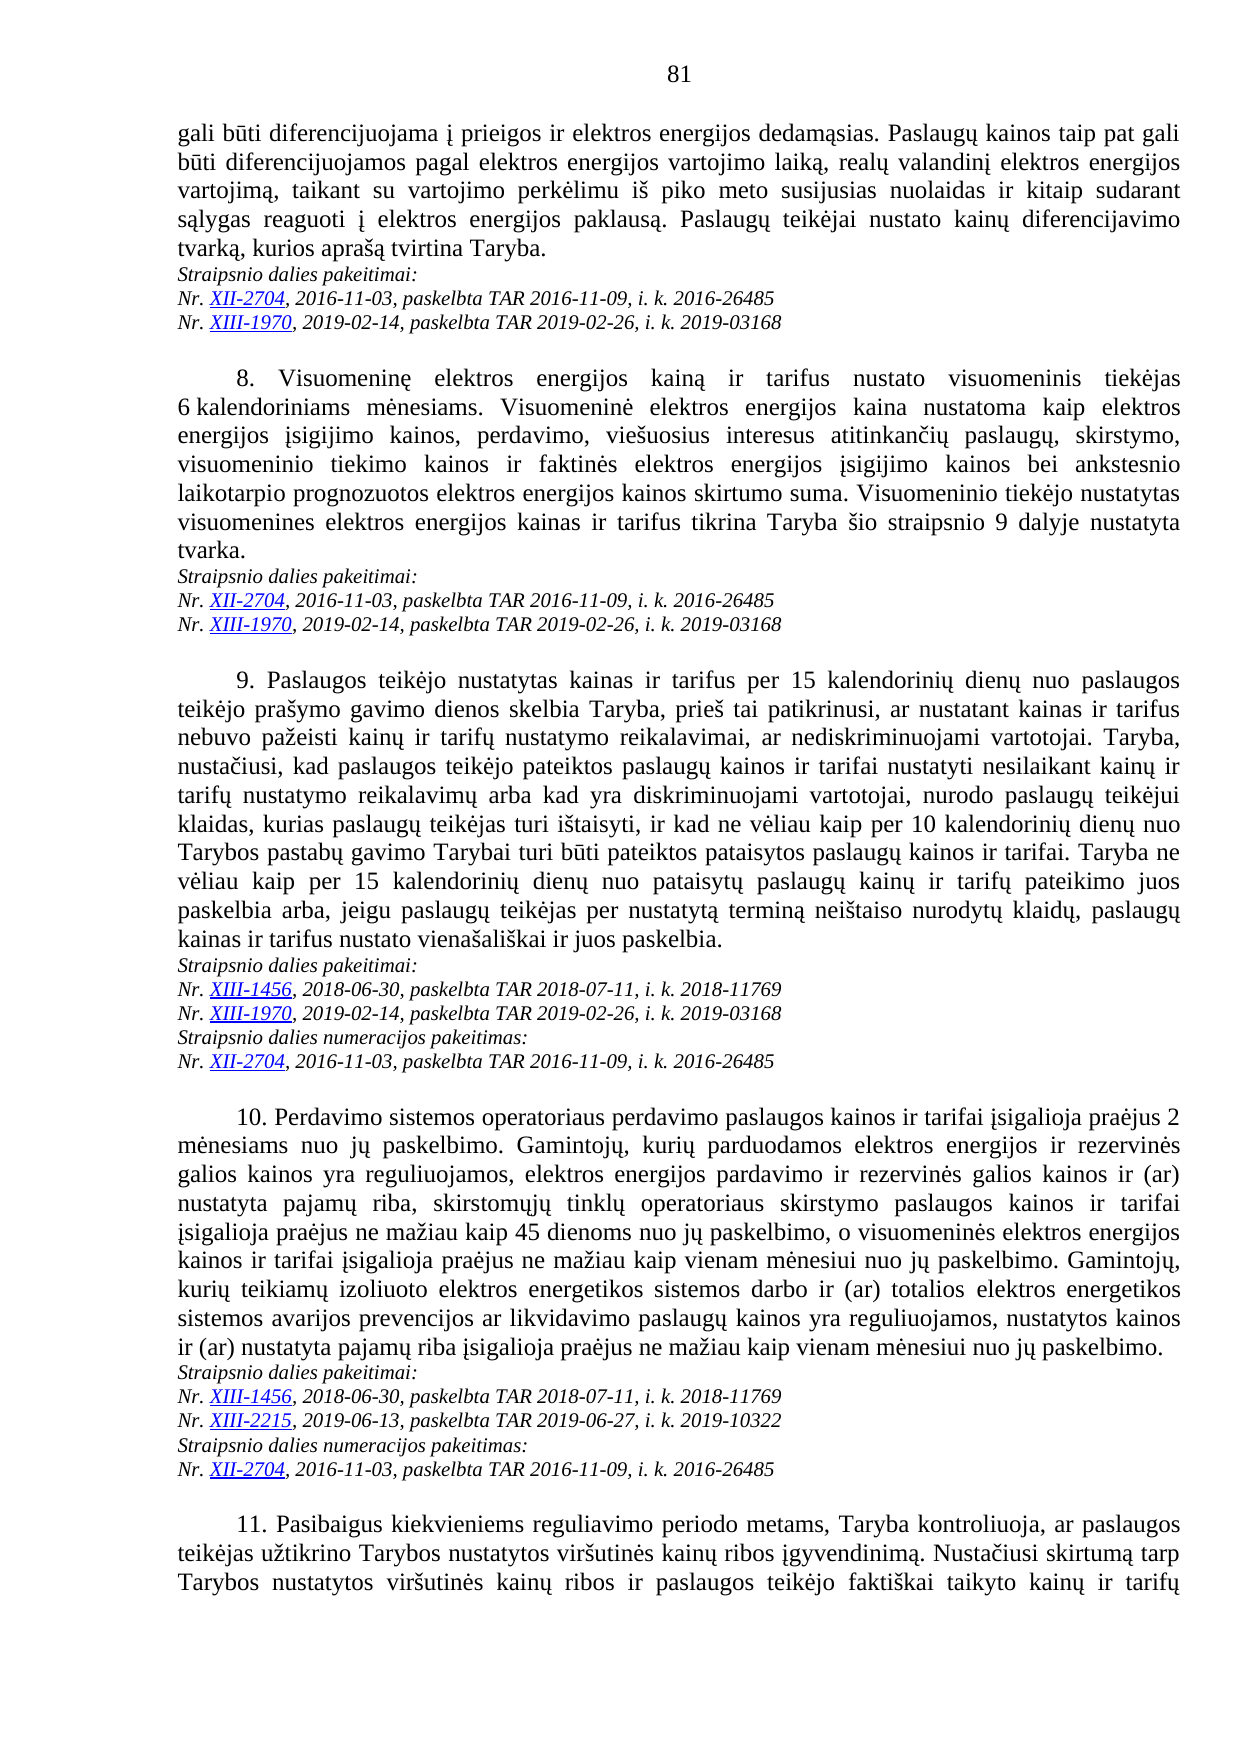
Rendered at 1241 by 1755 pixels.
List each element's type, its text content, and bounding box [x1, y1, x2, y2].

text Straipsnio dalies numeracijos pakeitimas: [177, 1025, 1181, 1049]
text Straipsnio dalies numeracijos pakeitimas: [177, 1432, 1181, 1457]
text 9. Paslaugos teikėjo nustatytas kainas ir tarifus per 15 kalendorinių dienų nuo paslaugos teikėjo prašymo gavimo dienos skelbia Taryba, prieš tai patikrinusi, ar nustatant kainas ir tarifus nebuvo pažeisti kainų ir tarifų nustatymo reikalavimai, ar nediskriminuojami vartotojai. Taryba, nustačiusi, kad paslaugos teikėjo pateiktos paslaugų kainos ir tarifai nustatyti nesilaikant kainų ir tarifų nustatymo reikalavimų arba kad yra diskriminuojami vartotojai, nurodo paslaugų teikėjui klaidas, kurias paslaugų teikėjas turi ištaisyti, ir kad ne vėliau kaip per 10 kalendorinių dienų nuo Tarybos pastabų gavimo Tarybai turi būti pateiktos pataisytos paslaugų kainos ir tarifai. Taryba ne vėliau kaip per 15 kalendorinių dienų nuo pataisytų paslaugų kainų ir tarifų pateikimo juos paskelbia arba, jeigu paslaugų teikėjas per nustatytą terminą neištaiso nurodytų klaidų, paslaugų kainas ir tarifus nustato vienašališkai ir juos paskelbia. [177, 665, 1181, 952]
text Nr. XII-2704, 2016-11-03, paskelbta TAR 2016-11-09, i. k. 2016-26485 [177, 1049, 1181, 1073]
text Straipsnio dalies pakeitimai: [177, 564, 1181, 588]
text 10. Perdavimo sistemos operatoriaus perdavimo paslaugos kainos ir tarifai įsigalioja praėjus 2 mėnesiams nuo jų paskelbimo. Gamintojų, kurių parduodamos elektros energijos ir rezervinės galios kainos yra reguliuojamos, elektros energijos pardavimo ir rezervinės galios kainos ir (ar) nustatyta pajamų riba, skirstomųjų tinklų operatoriaus skirstymo paslaugos kainos ir tarifai įsigalioja praėjus ne mažiau kaip 45 dienoms nuo jų paskelbimo, o visuomeninės elektros energijos kainos ir tarifai įsigalioja praėjus ne mažiau kaip vienam mėnesiui nuo jų paskelbimo. Gamintojų, kurių teikiamų izoliuoto elektros energetikos sistemos darbo ir (ar) totalios elektros energetikos sistemos avarijos prevencijos ar likvidavimo paslaugų kainos yra reguliuojamos, nustatytos kainos ir (ar) nustatyta pajamų riba įsigalioja praėjus ne mažiau kaip vienam mėnesiui nuo jų paskelbimo. [177, 1102, 1181, 1360]
text Nr. XIII-1970, 2019-02-14, paskelbta TAR 2019-02-26, i. k. 2019-03168 [177, 612, 1181, 636]
text 11. Pasibaigus kiekvieniems reguliavimo periodo metams, Taryba kontroliuoja, ar paslaugos teikėjas užtikrino Tarybos nustatytos viršutinės kainų ribos įgyvendinimą. Nustačiusi skirtumą tarp Tarybos nustatytos viršutinės kainų ribos ir paslaugos teikėjo faktiškai taikyto kainų ir tarifų [177, 1509, 1181, 1596]
text Nr. XIII-1456, 2018-06-30, paskelbta TAR 2018-07-11, i. k. 2018-11769 [177, 977, 1181, 1001]
text Nr. XII-2704, 2016-11-03, paskelbta TAR 2016-11-09, i. k. 2016-26485 [177, 588, 1181, 612]
text Nr. XIII-1970, 2019-02-14, paskelbta TAR 2019-02-26, i. k. 2019-03168 [177, 310, 1181, 334]
text Nr. XIII-1970, 2019-02-14, paskelbta TAR 2019-02-26, i. k. 2019-03168 [177, 1001, 1181, 1025]
text Straipsnio dalies pakeitimai: [177, 1360, 1181, 1384]
text Nr. XII-2704, 2016-11-03, paskelbta TAR 2016-11-09, i. k. 2016-26485 [177, 286, 1181, 310]
text Nr. XIII-2215, 2019-06-13, paskelbta TAR 2019-06-27, i. k. 2019-10322 [177, 1408, 1181, 1432]
text gali būti diferencijuojama į prieigos ir elektros energijos dedamąsias. Paslaugų kainos taip pat gali būti diferencijuojamos pagal elektros energijos vartojimo laiką, realų valandinį elektros energijos vartojimą, taikant su vartojimo perkėlimu iš piko meto susijusias nuolaidas ir kitaip sudarant sąlygas reaguoti į elektros energijos paklausą. Paslaugų teikėjai nustato kainų diferencijavimo tvarką, kurios aprašą tvirtina Taryba. [177, 118, 1181, 262]
text Straipsnio dalies pakeitimai: [177, 262, 1181, 286]
text 8. Visuomeninę elektros energijos kainą ir tarifus nustato visuomeninis tiekėjas 6 kalendoriniams mėnesiams. Visuomeninė elektros energijos kaina nustatoma kaip elektros energijos įsigijimo kainos, perdavimo, viešuosius interesus atitinkančių paslaugų, skirstymo, visuomeninio tiekimo kainos ir faktinės elektros energijos įsigijimo kainos bei ankstesnio laikotarpio prognozuotos elektros energijos kainos skirtumo suma. Visuomeninio tiekėjo nustatytas visuomenines elektros energijos kainas ir tarifus tikrina Taryba šio straipsnio 9 dalyje nustatyta tvarka. [177, 363, 1181, 564]
text Nr. XIII-1456, 2018-06-30, paskelbta TAR 2018-07-11, i. k. 2018-11769 [177, 1384, 1181, 1408]
text Nr. XII-2704, 2016-11-03, paskelbta TAR 2016-11-09, i. k. 2016-26485 [177, 1457, 1181, 1481]
text Straipsnio dalies pakeitimai: [177, 952, 1181, 977]
